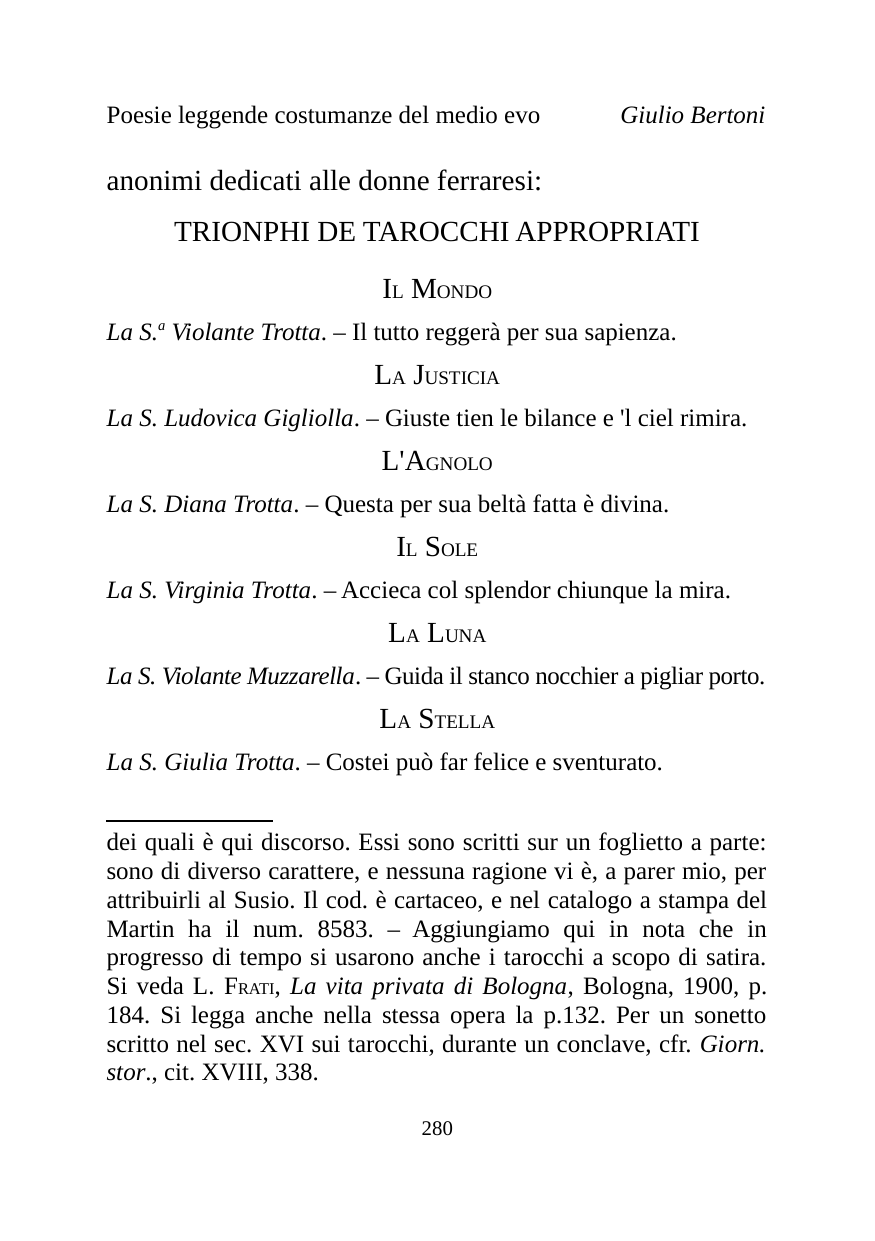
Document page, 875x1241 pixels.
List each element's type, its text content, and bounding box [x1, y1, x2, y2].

text dei quali è qui discorso. Essi sono scritti sur un foglietto a parte: sono di diverso carattere, e nessuna ragione vi è, a parer mio, per attribuirli al Susio. Il cod. è cartaceo, e nel catalogo a stampa del Martin ha il num. 8583. – Aggiungiamo qui in nota che in progresso di tempo si usarono anche i tarocchi a scopo di satira. Si veda L. Frati, La vita privata di Bologna, Bologna, 1900, p. 184. Si legga anche nella stessa opera la p.132. Per un sonetto scritto nel sec. XVI sui tarocchi, durante un conclave, cfr. Giorn. stor., cit. XVIII, 338. [106, 827, 768, 1086]
text La S.a Violante Trotta. – Il tutto reggerà per sua sapienza. [106, 317, 768, 345]
text La Luna [106, 615, 768, 649]
text TRIONPHI DE TAROCCHI APPROPRIATI [106, 214, 768, 247]
text La S. Violante Muzzarella. – Guida il stanco nocchier a pigliar porto. [106, 661, 768, 689]
text Il Mondo [106, 271, 768, 305]
text anonimi dedicati alle donne ferraresi: [106, 163, 768, 196]
text La Justicia [106, 357, 768, 391]
text La S. Giulia Trotta. – Costei può far felice e sventurato. [106, 747, 768, 776]
text Il Sole [106, 529, 768, 563]
text La S. Ludovica Gigliolla. – Giuste tien le bilance e 'l ciel rimira. [106, 403, 768, 431]
text La Stella [106, 701, 768, 735]
text La S. Diana Trotta. – Questa per sua beltà fatta è divina. [106, 489, 768, 517]
text L'Agnolo [106, 443, 768, 477]
text La S. Virginia Trotta. – Accieca col splendor chiunque la mira. [106, 575, 768, 603]
